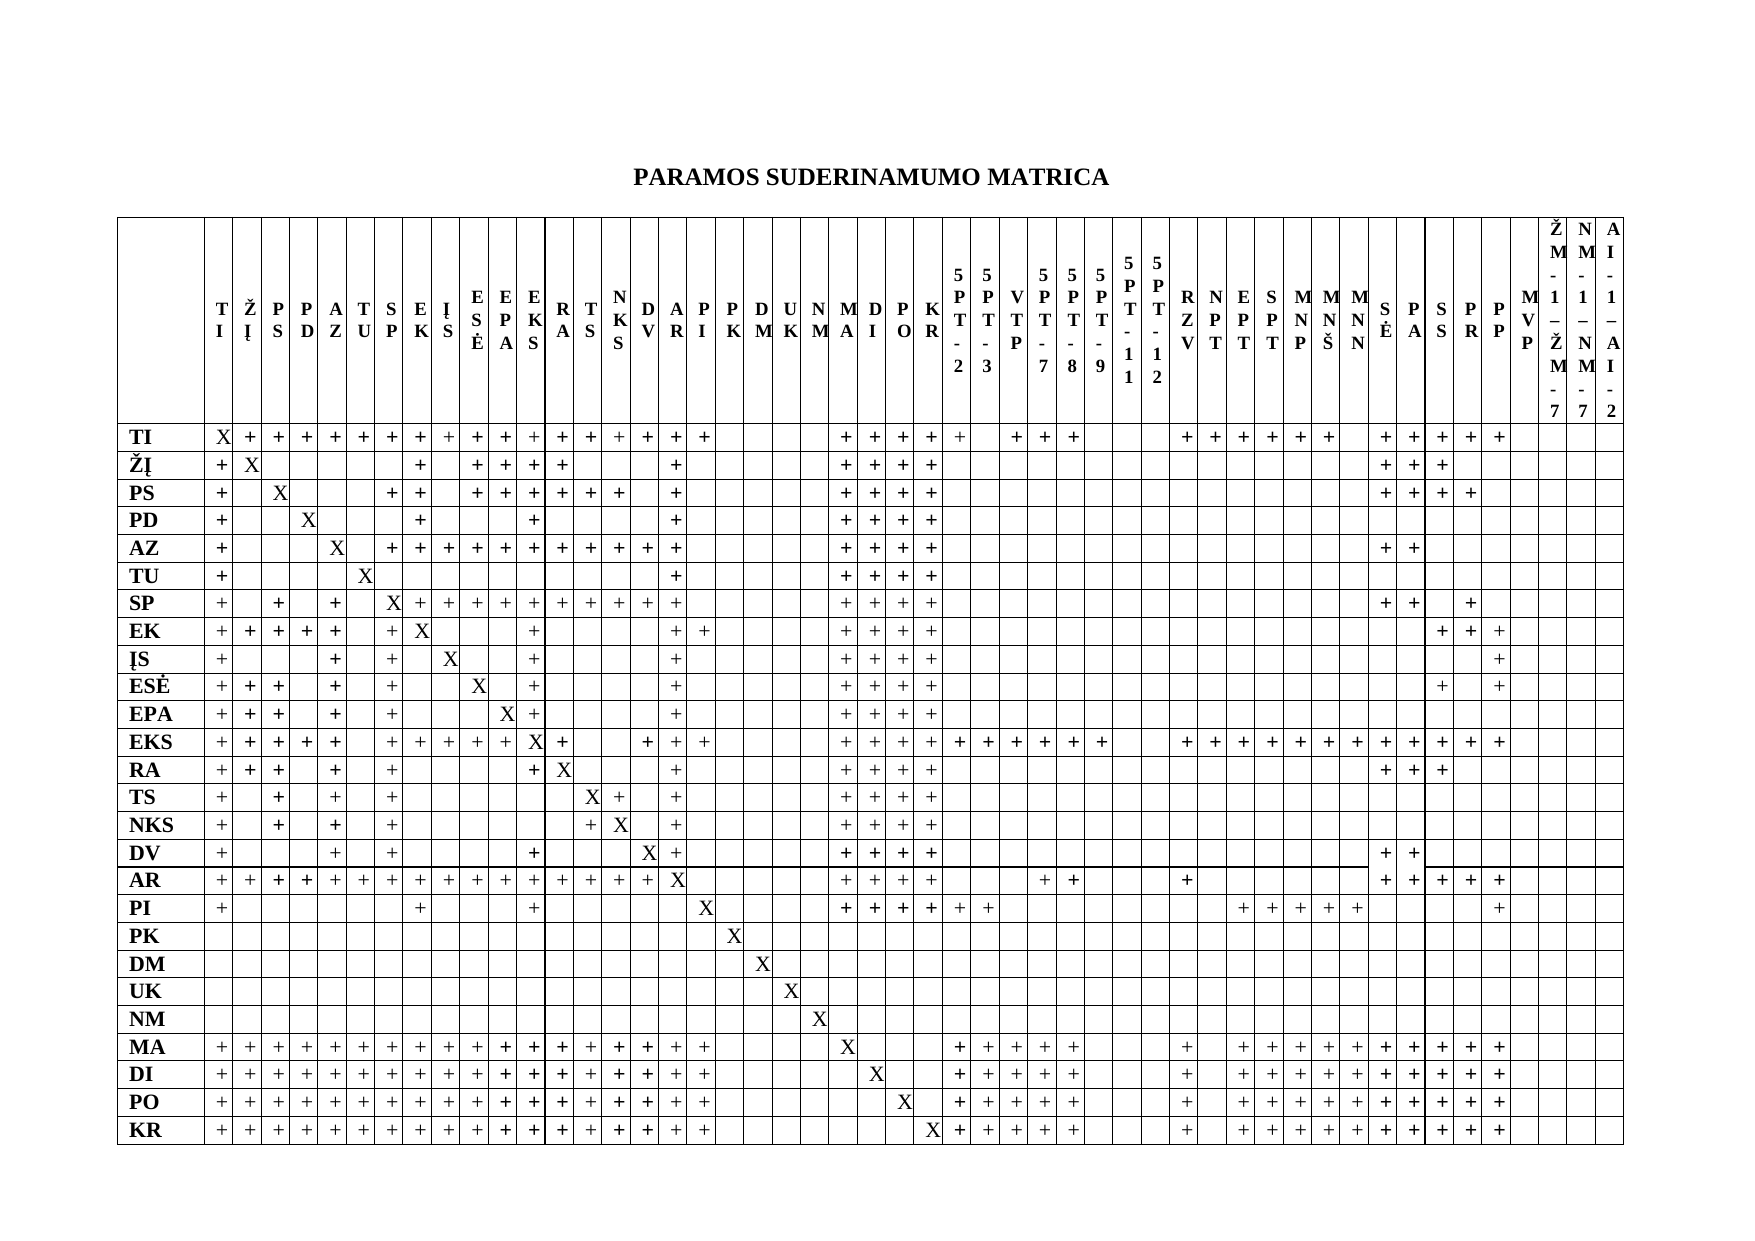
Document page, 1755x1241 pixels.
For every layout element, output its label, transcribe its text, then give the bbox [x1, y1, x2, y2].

table_cell [546, 507, 573, 534]
table_cell [1198, 923, 1226, 949]
table_cell [943, 757, 970, 783]
table_cell + [375, 757, 402, 783]
table_cell + [943, 729, 970, 756]
table_cell + [659, 452, 686, 478]
table_cell [1482, 812, 1510, 839]
table_cell + [318, 868, 346, 894]
table_cell [1085, 590, 1112, 617]
table_cell + [375, 1117, 402, 1143]
table_header AZ [318, 218, 346, 423]
table_cell [1227, 563, 1254, 589]
table_cell + [1482, 1034, 1510, 1060]
table_cell [1057, 784, 1084, 811]
table_cell [262, 840, 289, 866]
table_cell + [1170, 424, 1197, 451]
table_cell + [1482, 1061, 1510, 1088]
table_cell [971, 452, 999, 478]
table_cell [1482, 757, 1510, 783]
table_cell [517, 784, 544, 811]
table_header EPT [1227, 218, 1254, 423]
table_cell [1426, 563, 1453, 589]
table_cell [1170, 452, 1197, 478]
table_cell + [403, 1117, 431, 1143]
table_cell [233, 646, 261, 672]
table_cell + [943, 424, 970, 451]
table_cell [801, 812, 828, 839]
table_cell + [1057, 1089, 1084, 1116]
table_cell + [262, 1034, 289, 1060]
table_cell + [1085, 729, 1112, 756]
table_cell [1085, 480, 1112, 506]
table_cell + [659, 618, 686, 645]
table_cell [1198, 618, 1226, 645]
table_cell + [1397, 757, 1424, 783]
table_cell [744, 812, 772, 839]
table_cell [1113, 674, 1141, 700]
table_cell + [290, 1117, 317, 1143]
table_cell [1454, 452, 1481, 478]
table_cell [1000, 535, 1027, 562]
table_cell + [205, 1089, 232, 1116]
table_cell + [262, 729, 289, 756]
table_cell [914, 1006, 942, 1033]
table_cell [829, 951, 857, 977]
table_cell [716, 757, 743, 783]
table_cell [1511, 535, 1538, 562]
table_cell + [1312, 1089, 1339, 1116]
table_cell [829, 923, 857, 949]
table_cell X [233, 452, 261, 478]
table_cell + [602, 1061, 630, 1088]
table_cell [716, 701, 743, 728]
table_cell [1312, 507, 1339, 534]
table_cell + [886, 840, 913, 866]
table_cell [1397, 618, 1424, 645]
table_cell [1000, 701, 1027, 728]
table_cell [1000, 757, 1027, 783]
table_cell + [432, 590, 459, 617]
table_cell [801, 452, 828, 478]
table_cell [233, 480, 261, 506]
table_cell [1312, 757, 1339, 783]
table_cell + [1000, 424, 1027, 451]
table_header EKS [517, 218, 544, 423]
table_cell [489, 923, 516, 949]
table_cell + [829, 646, 857, 672]
table_cell + [574, 812, 601, 839]
table_cell + [858, 812, 885, 839]
table_cell + [1397, 1089, 1424, 1116]
table_cell [1028, 563, 1056, 589]
table_cell [1000, 812, 1027, 839]
table_cell [1312, 784, 1339, 811]
table_cell + [233, 729, 261, 756]
table_cell [1596, 535, 1623, 562]
table_cell [631, 895, 658, 922]
table_cell ĮS [118, 646, 204, 672]
table_cell + [602, 868, 630, 894]
table_header ŽM-1–ŽM-7 [1539, 218, 1566, 423]
table_cell + [1227, 1061, 1254, 1088]
table_cell [233, 978, 261, 1005]
table_cell [1284, 507, 1311, 534]
table_cell [1227, 646, 1254, 672]
table_cell [943, 590, 970, 617]
table_cell [1567, 480, 1595, 506]
table_cell + [1284, 1034, 1311, 1060]
table_cell [318, 507, 346, 534]
table_cell [1426, 1006, 1453, 1033]
table_cell + [318, 1117, 346, 1143]
table_cell + [1397, 1034, 1424, 1060]
table_cell [205, 978, 232, 1005]
table_cell [1340, 784, 1368, 811]
table_cell [432, 452, 459, 478]
table_cell + [943, 1089, 970, 1116]
table_cell [744, 1061, 772, 1088]
table_cell + [460, 1034, 488, 1060]
table_cell [1567, 729, 1595, 756]
table_header 5PT-11 [1113, 218, 1141, 423]
table_cell + [262, 590, 289, 617]
table_cell [1142, 535, 1169, 562]
table_cell X [801, 1006, 828, 1033]
table_cell [773, 590, 800, 617]
table_cell [1312, 590, 1339, 617]
table_cell [290, 701, 317, 728]
table_cell [1284, 951, 1311, 977]
table_cell [1113, 951, 1141, 977]
table_cell [1057, 646, 1084, 672]
table_cell [659, 895, 686, 922]
table_cell + [886, 757, 913, 783]
table_cell [744, 480, 772, 506]
table_cell + [205, 868, 232, 894]
table_cell + [489, 452, 516, 478]
table_cell [1596, 618, 1623, 645]
table_cell [1511, 1034, 1538, 1060]
table_cell + [489, 535, 516, 562]
table_cell [1028, 1006, 1056, 1033]
table_cell [546, 978, 573, 1005]
table_cell [631, 757, 658, 783]
table_header ESĖ [460, 218, 488, 423]
table_cell [1085, 535, 1112, 562]
table_cell + [1255, 895, 1283, 922]
table_cell [546, 784, 573, 811]
table_cell [546, 923, 573, 949]
table_cell [1028, 951, 1056, 977]
table_cell [262, 563, 289, 589]
table_cell + [290, 1061, 317, 1088]
table_cell [801, 480, 828, 506]
table_cell [546, 646, 573, 672]
table_cell + [1170, 1089, 1197, 1116]
table_cell + [1000, 1061, 1027, 1088]
table_cell [1539, 507, 1566, 534]
table_cell [1482, 923, 1510, 949]
table_cell [1567, 590, 1595, 617]
table_cell + [546, 1089, 573, 1116]
table_cell [773, 1034, 800, 1060]
table_cell TS [118, 784, 204, 811]
table_cell [1198, 978, 1226, 1005]
table_cell + [460, 729, 488, 756]
table_cell + [517, 590, 544, 617]
table_cell [1369, 812, 1396, 839]
table_cell [971, 480, 999, 506]
table_cell [971, 951, 999, 977]
table_cell [1567, 507, 1595, 534]
table_cell [1454, 757, 1481, 783]
table_cell [1000, 951, 1027, 977]
table_cell [1284, 784, 1311, 811]
table_cell [233, 507, 261, 534]
table_cell [432, 923, 459, 949]
table_cell [1539, 1117, 1566, 1143]
table_cell [1227, 757, 1254, 783]
table_header ĮS [432, 218, 459, 423]
table_cell [744, 424, 772, 451]
table_header PR [1454, 218, 1481, 423]
table_cell [1539, 729, 1566, 756]
table_cell [1511, 646, 1538, 672]
table_cell [1312, 480, 1339, 506]
table_cell [1397, 563, 1424, 589]
table_cell + [1227, 895, 1254, 922]
table_cell + [347, 1089, 374, 1116]
table_header 5PT-3 [971, 218, 999, 423]
table_cell [631, 507, 658, 534]
table_cell [1028, 784, 1056, 811]
table_cell + [1454, 1034, 1481, 1060]
table_cell [1227, 784, 1254, 811]
table_cell [716, 535, 743, 562]
table_cell [1539, 563, 1566, 589]
table_cell [318, 951, 346, 977]
table_cell + [858, 784, 885, 811]
table_cell [801, 757, 828, 783]
table_cell + [631, 1089, 658, 1116]
table_cell + [403, 868, 431, 894]
table_cell [489, 951, 516, 977]
table_cell + [546, 1061, 573, 1088]
table_cell [574, 757, 601, 783]
table_cell [262, 507, 289, 534]
table_header RA [546, 218, 573, 423]
table_cell + [914, 701, 942, 728]
table_cell [1113, 923, 1141, 949]
table_cell [1284, 674, 1311, 700]
table_cell [1028, 507, 1056, 534]
table_cell [602, 895, 630, 922]
table_cell [1596, 563, 1623, 589]
table_cell + [602, 1117, 630, 1143]
table_cell [1397, 701, 1424, 728]
table_cell + [1482, 868, 1510, 894]
table_cell [375, 1006, 402, 1033]
table_cell + [1340, 1117, 1368, 1143]
table_header PI [687, 218, 715, 423]
table_cell + [517, 701, 544, 728]
table_cell + [375, 812, 402, 839]
table_cell [631, 812, 658, 839]
table_cell [347, 452, 374, 478]
table_cell X [886, 1089, 913, 1116]
table_header MNN [1340, 218, 1368, 423]
table_cell [1284, 868, 1311, 894]
table_header PP [1482, 218, 1510, 423]
table_cell [801, 590, 828, 617]
table_cell [602, 840, 630, 866]
table_cell + [574, 1117, 601, 1143]
table_cell + [205, 674, 232, 700]
table_cell [687, 452, 715, 478]
table_cell [631, 646, 658, 672]
table_cell + [233, 618, 261, 645]
table_cell + [886, 784, 913, 811]
table_cell [460, 951, 488, 977]
table_cell + [205, 646, 232, 672]
table_cell [858, 1117, 885, 1143]
table_cell [602, 507, 630, 534]
table_cell + [318, 1034, 346, 1060]
table_cell [1198, 507, 1226, 534]
table_cell [1085, 674, 1112, 700]
table_cell + [403, 452, 431, 478]
table_cell [943, 923, 970, 949]
table_cell [1142, 452, 1169, 478]
table_header DI [858, 218, 885, 423]
table_cell [460, 1006, 488, 1033]
table_cell [1511, 674, 1538, 700]
table_cell [546, 618, 573, 645]
table_cell [1057, 895, 1084, 922]
table_cell [403, 923, 431, 949]
table_cell [1482, 840, 1510, 866]
table_cell [1227, 923, 1254, 949]
table_cell [1369, 951, 1396, 977]
table_cell [1426, 812, 1453, 839]
table_cell [1596, 452, 1623, 478]
table_cell [1340, 978, 1368, 1005]
table_cell + [574, 1034, 601, 1060]
table_cell [801, 729, 828, 756]
table_cell + [1028, 1034, 1056, 1060]
table_cell [432, 840, 459, 866]
table_cell [1198, 1117, 1226, 1143]
table_header SS [1426, 218, 1453, 423]
table_cell + [318, 674, 346, 700]
table_cell + [971, 1034, 999, 1060]
table_cell [1312, 674, 1339, 700]
table_cell + [858, 674, 885, 700]
table_cell [1596, 1117, 1623, 1143]
table_cell [347, 812, 374, 839]
table_cell [773, 951, 800, 977]
table_cell [1539, 1034, 1566, 1060]
table_cell [801, 840, 828, 866]
table_cell [1227, 840, 1254, 866]
table_cell [1511, 563, 1538, 589]
table_cell + [318, 590, 346, 617]
table_cell [1028, 923, 1056, 949]
table_cell + [1426, 1117, 1453, 1143]
table_cell [716, 840, 743, 866]
table_cell [347, 757, 374, 783]
table_header ŽĮ [233, 218, 261, 423]
table_cell + [829, 507, 857, 534]
table_cell KR [118, 1117, 204, 1143]
table_cell + [1227, 424, 1254, 451]
table_cell [773, 701, 800, 728]
table_cell [1057, 757, 1084, 783]
table_cell [971, 978, 999, 1005]
table_cell [1596, 507, 1623, 534]
table_cell [290, 784, 317, 811]
table_cell [1426, 951, 1453, 977]
table_cell + [886, 480, 913, 506]
table_cell [1340, 1006, 1368, 1033]
table_cell [1312, 840, 1339, 866]
table_cell PO [118, 1089, 204, 1116]
table_cell [1482, 1006, 1510, 1033]
table_cell + [914, 590, 942, 617]
table_cell + [233, 674, 261, 700]
table_cell [716, 729, 743, 756]
table_cell [1397, 978, 1424, 1005]
table_cell + [1369, 1034, 1396, 1060]
table_cell + [1397, 590, 1424, 617]
table_cell [1511, 868, 1538, 894]
table_cell + [460, 1117, 488, 1143]
table_cell X [432, 646, 459, 672]
table_cell [886, 951, 913, 977]
table_cell + [659, 1089, 686, 1116]
table_cell [1198, 646, 1226, 672]
table_cell + [659, 424, 686, 451]
table_cell [1482, 784, 1510, 811]
table_cell [1340, 618, 1368, 645]
table_cell [1057, 1006, 1084, 1033]
table_cell + [1028, 868, 1056, 894]
table_cell [1596, 729, 1623, 756]
table_cell [1085, 1117, 1112, 1143]
table_cell + [1454, 618, 1481, 645]
table_cell + [659, 1034, 686, 1060]
table_cell [1511, 424, 1538, 451]
table_cell [1142, 978, 1169, 1005]
table_cell + [1482, 646, 1510, 672]
table_cell [1340, 923, 1368, 949]
table_cell + [489, 868, 516, 894]
table_cell [290, 757, 317, 783]
table_cell [205, 951, 232, 977]
table_cell [744, 590, 772, 617]
table_cell [1198, 1034, 1226, 1060]
table_cell [1567, 563, 1595, 589]
table_cell [489, 840, 516, 866]
table_cell + [1312, 1034, 1339, 1060]
table_cell [1596, 674, 1623, 700]
table_cell + [829, 480, 857, 506]
table_cell [1596, 978, 1623, 1005]
table_cell [1028, 618, 1056, 645]
table_cell PS [118, 480, 204, 506]
table_cell + [489, 590, 516, 617]
table_cell [1511, 895, 1538, 922]
table_cell + [1170, 729, 1197, 756]
table_header MA [829, 218, 857, 423]
table_cell [886, 923, 913, 949]
table_cell [318, 895, 346, 922]
table_cell [1511, 812, 1538, 839]
table_cell + [1482, 1117, 1510, 1143]
table_cell [347, 507, 374, 534]
table_cell + [318, 424, 346, 451]
table_cell [773, 840, 800, 866]
table_cell [1567, 618, 1595, 645]
table_cell + [1198, 729, 1226, 756]
table_cell + [574, 424, 601, 451]
table_cell [574, 618, 601, 645]
table_cell [829, 978, 857, 1005]
table_cell [1539, 480, 1566, 506]
table_cell + [1426, 618, 1453, 645]
table_cell X [205, 424, 232, 451]
table_cell [432, 784, 459, 811]
table_cell [1142, 729, 1169, 756]
table_cell [1170, 895, 1197, 922]
table_cell + [687, 1117, 715, 1143]
table_cell + [602, 424, 630, 451]
table_cell + [205, 1061, 232, 1088]
table_cell [489, 507, 516, 534]
table_cell [1000, 978, 1027, 1005]
table_cell [1085, 1089, 1112, 1116]
table_cell [1567, 674, 1595, 700]
table_cell [1113, 701, 1141, 728]
table_cell + [1340, 1034, 1368, 1060]
table_cell [1454, 812, 1481, 839]
table_cell [1142, 840, 1169, 866]
table_cell + [375, 729, 402, 756]
table_cell [971, 590, 999, 617]
table_cell [1227, 535, 1254, 562]
table_cell + [517, 1117, 544, 1143]
table_cell + [205, 729, 232, 756]
table_cell [1198, 590, 1226, 617]
table_cell [659, 923, 686, 949]
table_cell [1170, 701, 1197, 728]
table_cell [801, 1061, 828, 1088]
table_cell + [1454, 590, 1481, 617]
table_cell [403, 951, 431, 977]
table_cell [1113, 1006, 1141, 1033]
table_cell + [829, 784, 857, 811]
table_cell [290, 452, 317, 478]
table_cell + [574, 1089, 601, 1116]
table_cell [886, 978, 913, 1005]
table_cell [290, 535, 317, 562]
table_cell + [1170, 1117, 1197, 1143]
table_cell + [971, 1117, 999, 1143]
table_cell [290, 895, 317, 922]
table_cell [687, 480, 715, 506]
table_cell [262, 646, 289, 672]
table_cell [517, 812, 544, 839]
table_header 5PT-7 [1028, 218, 1056, 423]
table_cell [1028, 590, 1056, 617]
table_cell [1085, 618, 1112, 645]
table_cell + [432, 1061, 459, 1088]
table_cell [1340, 535, 1368, 562]
table_cell [1227, 452, 1254, 478]
table_cell + [318, 784, 346, 811]
table_cell + [403, 1061, 431, 1088]
table_cell + [602, 480, 630, 506]
table_cell [1511, 480, 1538, 506]
table_cell + [659, 590, 686, 617]
table_cell [1312, 923, 1339, 949]
table_cell [1170, 784, 1197, 811]
table_cell [460, 646, 488, 672]
table_cell [432, 812, 459, 839]
table_cell + [1369, 452, 1396, 478]
table_cell [773, 757, 800, 783]
table_cell X [262, 480, 289, 506]
table_cell [1057, 978, 1084, 1005]
table_cell + [914, 618, 942, 645]
table_header EPA [489, 218, 516, 423]
table_cell [1113, 590, 1141, 617]
table_cell + [1255, 729, 1283, 756]
table_cell [1567, 951, 1595, 977]
table_cell + [489, 424, 516, 451]
table_cell [574, 840, 601, 866]
table_cell [1567, 840, 1595, 866]
table_cell [716, 1117, 743, 1143]
table_cell NKS [118, 812, 204, 839]
table_cell [347, 674, 374, 700]
table_cell RA [118, 757, 204, 783]
table_cell + [460, 868, 488, 894]
table_cell + [517, 646, 544, 672]
table_cell [1567, 1089, 1595, 1116]
table_cell [262, 452, 289, 478]
table_cell [347, 951, 374, 977]
table_cell [1142, 812, 1169, 839]
table_cell [1000, 507, 1027, 534]
table_cell + [318, 646, 346, 672]
table_cell [460, 701, 488, 728]
table_cell [801, 674, 828, 700]
table_cell X [318, 535, 346, 562]
table_cell + [659, 729, 686, 756]
table_cell [943, 951, 970, 977]
table_cell [1511, 951, 1538, 977]
table_cell [546, 563, 573, 589]
table_cell [744, 507, 772, 534]
table_cell [858, 923, 885, 949]
table_cell + [829, 674, 857, 700]
table_cell [1397, 507, 1424, 534]
table_cell [403, 840, 431, 866]
table_cell [801, 951, 828, 977]
table_cell [971, 840, 999, 866]
table_cell [744, 674, 772, 700]
table_cell [347, 1006, 374, 1033]
table_cell [1284, 480, 1311, 506]
table_cell [1369, 701, 1396, 728]
table_cell + [318, 812, 346, 839]
table_header SPT [1255, 218, 1283, 423]
table_cell [1454, 1006, 1481, 1033]
table_cell [1142, 563, 1169, 589]
table_cell [602, 674, 630, 700]
table_cell [744, 757, 772, 783]
table_cell + [233, 1034, 261, 1060]
table_cell [1284, 701, 1311, 728]
table_cell [1227, 674, 1254, 700]
table_cell [971, 1006, 999, 1033]
table_cell [716, 674, 743, 700]
table_cell [262, 535, 289, 562]
table_cell + [858, 507, 885, 534]
table_header PA [1397, 218, 1424, 423]
table_cell + [205, 1117, 232, 1143]
table_cell + [375, 424, 402, 451]
table_cell [801, 535, 828, 562]
table_cell [716, 784, 743, 811]
table_cell + [1482, 618, 1510, 645]
table_cell [943, 507, 970, 534]
table_cell + [233, 1061, 261, 1088]
table_cell [631, 480, 658, 506]
table_cell [1028, 978, 1056, 1005]
table_cell + [1397, 1117, 1424, 1143]
table_cell [914, 1034, 942, 1060]
table_cell [1511, 1117, 1538, 1143]
table_cell [1596, 590, 1623, 617]
table_cell + [914, 812, 942, 839]
table_cell [1454, 563, 1481, 589]
table_cell + [1426, 757, 1453, 783]
table_cell [1312, 701, 1339, 728]
table_cell [290, 674, 317, 700]
table_cell [1539, 646, 1566, 672]
table_cell [1596, 923, 1623, 949]
table_cell [1113, 1089, 1141, 1116]
table_cell [262, 923, 289, 949]
table_cell + [914, 895, 942, 922]
table_cell [1085, 784, 1112, 811]
table_cell [1000, 868, 1027, 894]
table_cell [1000, 563, 1027, 589]
table_cell TI [118, 424, 204, 451]
table_cell [375, 895, 402, 922]
table_cell + [1426, 1089, 1453, 1116]
table_cell [1113, 784, 1141, 811]
table_cell [347, 618, 374, 645]
table_cell [1113, 895, 1141, 922]
table_cell [716, 618, 743, 645]
table_cell [1085, 701, 1112, 728]
table_cell [943, 978, 970, 1005]
table_cell + [886, 452, 913, 478]
table_cell + [375, 701, 402, 728]
table_cell + [829, 618, 857, 645]
table_cell + [631, 868, 658, 894]
table_cell + [375, 480, 402, 506]
table_header EK [403, 218, 431, 423]
table_cell [1539, 951, 1566, 977]
table_cell [1312, 978, 1339, 1005]
table_cell + [403, 480, 431, 506]
table_cell + [347, 424, 374, 451]
table_cell ŽĮ [118, 452, 204, 478]
table_cell [1085, 895, 1112, 922]
table_cell + [517, 1089, 544, 1116]
table_cell + [517, 1061, 544, 1088]
table_cell [687, 868, 715, 894]
table_cell [1255, 923, 1283, 949]
table_cell + [574, 535, 601, 562]
table_cell + [602, 1089, 630, 1116]
table_cell [1142, 646, 1169, 672]
table_cell + [886, 424, 913, 451]
table_cell [1085, 563, 1112, 589]
table_cell [1340, 563, 1368, 589]
table_cell [773, 480, 800, 506]
table_cell + [858, 563, 885, 589]
table_cell + [1369, 1061, 1396, 1088]
table_cell + [1340, 1061, 1368, 1088]
table_cell + [1426, 729, 1453, 756]
table_cell + [1255, 424, 1283, 451]
table_cell [687, 563, 715, 589]
table_cell X [716, 923, 743, 949]
table_header SĖ [1369, 218, 1396, 423]
table_cell [489, 1006, 516, 1033]
table_cell [574, 563, 601, 589]
table_cell + [914, 729, 942, 756]
table_cell [631, 784, 658, 811]
table_cell [460, 978, 488, 1005]
table_cell [318, 480, 346, 506]
table_cell [1028, 535, 1056, 562]
table_cell [403, 757, 431, 783]
table_cell [1170, 507, 1197, 534]
table_cell + [403, 895, 431, 922]
table_cell + [318, 618, 346, 645]
table_cell [971, 784, 999, 811]
table_cell [1113, 1061, 1141, 1088]
table_cell [347, 535, 374, 562]
table_cell + [858, 535, 885, 562]
table_cell [1596, 1089, 1623, 1116]
table_cell [1142, 424, 1169, 451]
table_cell + [914, 784, 942, 811]
table_cell [1567, 1061, 1595, 1088]
table_cell [1596, 868, 1623, 894]
table_cell [1284, 978, 1311, 1005]
table_cell + [1397, 480, 1424, 506]
table_cell [687, 812, 715, 839]
table_cell + [1369, 729, 1396, 756]
table_cell [1142, 507, 1169, 534]
table_cell + [205, 840, 232, 866]
table_cell PK [118, 923, 204, 949]
table_cell [801, 701, 828, 728]
table_cell [290, 978, 317, 1005]
table_cell [914, 1089, 942, 1116]
table_cell [1312, 868, 1339, 894]
table_cell [1284, 535, 1311, 562]
table_cell [205, 1006, 232, 1033]
table_cell + [602, 1034, 630, 1060]
table_cell [687, 674, 715, 700]
table_cell [1085, 868, 1112, 894]
table_cell + [886, 895, 913, 922]
table_cell + [517, 618, 544, 645]
table_cell [1142, 895, 1169, 922]
table_cell [744, 729, 772, 756]
table_cell [1255, 618, 1283, 645]
table_cell [1227, 951, 1254, 977]
table_cell [716, 812, 743, 839]
table_cell [1567, 535, 1595, 562]
table_cell + [546, 1034, 573, 1060]
table_cell + [1369, 1089, 1396, 1116]
table_cell + [886, 868, 913, 894]
table_cell [1000, 452, 1027, 478]
table_cell [1000, 618, 1027, 645]
table_cell [1397, 895, 1424, 922]
table_cell + [886, 812, 913, 839]
table_cell [1000, 646, 1027, 672]
table_cell [631, 951, 658, 977]
table_cell [829, 1006, 857, 1033]
table_cell [1227, 812, 1254, 839]
table_cell + [432, 424, 459, 451]
table_cell [347, 978, 374, 1005]
table_header PD [290, 218, 317, 423]
table_cell [546, 701, 573, 728]
table_cell X [773, 978, 800, 1005]
table_cell [1284, 590, 1311, 617]
table_cell [432, 674, 459, 700]
table_cell + [375, 674, 402, 700]
table_cell [1198, 480, 1226, 506]
table_cell [744, 1034, 772, 1060]
table_cell [375, 563, 402, 589]
table_cell [1511, 757, 1538, 783]
table_cell [687, 590, 715, 617]
table_cell [1198, 563, 1226, 589]
table_cell + [1000, 1089, 1027, 1116]
table_cell [631, 978, 658, 1005]
table_cell [801, 895, 828, 922]
table_cell + [886, 674, 913, 700]
table_cell + [1426, 674, 1453, 700]
table_cell EKS [118, 729, 204, 756]
table_cell [403, 674, 431, 700]
table_cell PD [118, 507, 204, 534]
table_cell TU [118, 563, 204, 589]
table_cell X [659, 868, 686, 894]
table_cell [460, 840, 488, 866]
table_cell SP [118, 590, 204, 617]
table_cell + [1170, 868, 1197, 894]
table_cell [744, 923, 772, 949]
table_cell [489, 618, 516, 645]
table_cell + [460, 452, 488, 478]
table_cell + [517, 674, 544, 700]
table_cell [1198, 1006, 1226, 1033]
table_cell [1539, 868, 1566, 894]
table_cell X [602, 812, 630, 839]
table_cell [1085, 646, 1112, 672]
table_cell + [943, 1117, 970, 1143]
table_cell [546, 951, 573, 977]
table_cell [914, 1061, 942, 1088]
table_cell [1426, 895, 1453, 922]
table_cell + [290, 1034, 317, 1060]
table_cell + [375, 784, 402, 811]
table_cell [1113, 978, 1141, 1005]
table_cell [375, 452, 402, 478]
table_header 5PT-8 [1057, 218, 1084, 423]
table_cell + [517, 840, 544, 866]
table_cell [574, 729, 601, 756]
table_cell [1454, 701, 1481, 728]
table_cell [290, 1006, 317, 1033]
table_cell [233, 563, 261, 589]
table_cell [1369, 784, 1396, 811]
table_cell + [1454, 480, 1481, 506]
table_cell [546, 812, 573, 839]
table_cell [1340, 424, 1368, 451]
table_cell + [659, 757, 686, 783]
table_header RZV [1170, 218, 1197, 423]
table_cell [971, 757, 999, 783]
table_cell [773, 618, 800, 645]
table_cell [1340, 452, 1368, 478]
table_cell [1340, 840, 1368, 866]
table_cell + [631, 1117, 658, 1143]
table_cell [773, 868, 800, 894]
table_cell [233, 840, 261, 866]
table_cell [1113, 1034, 1141, 1060]
table_cell [1170, 590, 1197, 617]
table_cell [1539, 590, 1566, 617]
table_cell AZ [118, 535, 204, 562]
table_cell + [914, 757, 942, 783]
table_cell [262, 951, 289, 977]
table_cell + [290, 868, 317, 894]
table_cell [1000, 1006, 1027, 1033]
table_cell [1113, 729, 1141, 756]
table_cell [773, 729, 800, 756]
table_cell [1539, 618, 1566, 645]
table_cell [460, 507, 488, 534]
table_cell + [687, 618, 715, 645]
table_cell [375, 951, 402, 977]
table_cell + [971, 1061, 999, 1088]
table_cell + [1057, 1034, 1084, 1060]
table_cell + [403, 590, 431, 617]
table_cell + [460, 590, 488, 617]
table_cell [1511, 923, 1538, 949]
table_cell [602, 618, 630, 645]
table_cell + [460, 535, 488, 562]
table_cell [1454, 784, 1481, 811]
table_cell + [858, 646, 885, 672]
table_cell [1596, 1006, 1623, 1033]
table_cell [1369, 923, 1396, 949]
table_cell [1085, 1034, 1112, 1060]
table_cell [290, 951, 317, 977]
table_cell [744, 784, 772, 811]
table_cell [1057, 812, 1084, 839]
table_cell [1057, 590, 1084, 617]
table_cell [914, 978, 942, 1005]
table_cell + [1312, 1061, 1339, 1088]
table_cell + [262, 674, 289, 700]
table_cell [943, 1006, 970, 1033]
table_cell [773, 452, 800, 478]
table_cell [1539, 923, 1566, 949]
table_cell + [1284, 1117, 1311, 1143]
table_cell + [262, 424, 289, 451]
table_cell [432, 701, 459, 728]
table_cell [801, 1034, 828, 1060]
table_cell [1482, 590, 1510, 617]
table_cell [1142, 868, 1169, 894]
table_cell [1198, 1061, 1226, 1088]
table_cell [659, 951, 686, 977]
table_cell [631, 923, 658, 949]
table_cell [687, 978, 715, 1005]
table_cell [1511, 590, 1538, 617]
table_cell + [687, 1061, 715, 1088]
table_cell + [829, 424, 857, 451]
table_cell + [546, 452, 573, 478]
table_cell [773, 674, 800, 700]
table_cell [1142, 590, 1169, 617]
table_cell [460, 812, 488, 839]
table_cell [318, 1006, 346, 1033]
table_header PO [886, 218, 913, 423]
table_cell + [687, 1034, 715, 1060]
table_cell [1312, 618, 1339, 645]
table_cell [1198, 868, 1226, 894]
table_cell + [205, 701, 232, 728]
table_cell + [943, 895, 970, 922]
table_cell + [290, 1089, 317, 1116]
table_cell + [517, 535, 544, 562]
table_cell + [375, 646, 402, 672]
table_cell + [659, 701, 686, 728]
table_cell + [1170, 1061, 1197, 1088]
table_cell [1567, 784, 1595, 811]
table_cell [432, 480, 459, 506]
table_cell + [829, 701, 857, 728]
table_cell + [858, 729, 885, 756]
table_cell + [1340, 1089, 1368, 1116]
table_cell [1255, 674, 1283, 700]
table_cell + [687, 729, 715, 756]
table_cell [602, 757, 630, 783]
table_cell [1369, 674, 1396, 700]
table_cell + [262, 784, 289, 811]
table_cell [943, 812, 970, 839]
table_cell + [829, 590, 857, 617]
table_cell [1340, 507, 1368, 534]
table_cell [318, 923, 346, 949]
table_cell [1255, 812, 1283, 839]
table_cell + [1255, 1089, 1283, 1116]
table_cell [1028, 646, 1056, 672]
table_cell [1511, 452, 1538, 478]
table_cell [971, 923, 999, 949]
table_header PK [716, 218, 743, 423]
table_cell + [858, 868, 885, 894]
table_cell + [233, 424, 261, 451]
table_cell + [886, 590, 913, 617]
table_cell [290, 563, 317, 589]
table_cell [1567, 1006, 1595, 1033]
table_cell [1426, 535, 1453, 562]
table_cell [659, 978, 686, 1005]
table_cell [1057, 701, 1084, 728]
table_cell [1397, 674, 1424, 700]
table_cell [773, 563, 800, 589]
table_cell [716, 1034, 743, 1060]
table_cell + [546, 729, 573, 756]
table_cell DV [118, 840, 204, 866]
table_cell [1198, 895, 1226, 922]
table_cell [1113, 646, 1141, 672]
table_header TI [205, 218, 232, 423]
table_cell + [1426, 424, 1453, 451]
table_cell + [971, 729, 999, 756]
table_header NPT [1198, 218, 1226, 423]
table_cell [432, 757, 459, 783]
table_cell [1170, 951, 1197, 977]
table_cell + [1000, 1034, 1027, 1060]
table_cell + [1482, 674, 1510, 700]
table_cell [971, 563, 999, 589]
table_cell [1511, 729, 1538, 756]
table_cell [1482, 701, 1510, 728]
table_cell X [829, 1034, 857, 1060]
table_cell + [886, 729, 913, 756]
table_cell [1142, 701, 1169, 728]
table_cell [1000, 674, 1027, 700]
table_cell + [1227, 1034, 1254, 1060]
table_cell [1312, 563, 1339, 589]
table_cell [744, 535, 772, 562]
table_cell [1482, 535, 1510, 562]
table_cell [886, 1061, 913, 1088]
table_cell + [659, 563, 686, 589]
table_cell [1255, 590, 1283, 617]
table_cell [1596, 812, 1623, 839]
table_cell [432, 1006, 459, 1033]
table_cell [1596, 424, 1623, 451]
table_cell [574, 895, 601, 922]
table_cell + [886, 507, 913, 534]
table_cell [1312, 452, 1339, 478]
table_cell [1511, 507, 1538, 534]
table_cell [943, 535, 970, 562]
table_cell [489, 563, 516, 589]
table_cell [403, 701, 431, 728]
table_cell + [546, 590, 573, 617]
table_cell + [1284, 1061, 1311, 1088]
table_cell ESĖ [118, 674, 204, 700]
table_cell [773, 923, 800, 949]
table_cell [1284, 618, 1311, 645]
table_cell [1312, 1006, 1339, 1033]
table_cell [1312, 646, 1339, 672]
table_cell [1198, 701, 1226, 728]
table_cell + [1454, 729, 1481, 756]
table_cell [1113, 618, 1141, 645]
table_cell + [460, 480, 488, 506]
table_cell [1170, 923, 1197, 949]
table_cell [1142, 951, 1169, 977]
table_cell [1255, 978, 1283, 1005]
table_cell + [546, 535, 573, 562]
table_cell [943, 480, 970, 506]
table_cell + [1028, 424, 1056, 451]
table_cell [318, 563, 346, 589]
table_cell [773, 1061, 800, 1088]
table_cell [1028, 812, 1056, 839]
table_header AR [659, 218, 686, 423]
table_cell [347, 646, 374, 672]
table_cell [1567, 1034, 1595, 1060]
table_cell + [858, 424, 885, 451]
table_cell [517, 951, 544, 977]
table_cell [744, 895, 772, 922]
table_cell [602, 452, 630, 478]
table_cell [1113, 757, 1141, 783]
table_cell + [517, 424, 544, 451]
table_cell [1057, 951, 1084, 977]
table_cell [1085, 812, 1112, 839]
table_cell [1198, 1089, 1226, 1116]
table_cell [858, 978, 885, 1005]
table_cell [1170, 757, 1197, 783]
table_header KR [914, 218, 942, 423]
table_cell [1198, 452, 1226, 478]
table_cell + [375, 1034, 402, 1060]
table_cell [546, 840, 573, 866]
table_cell [744, 1117, 772, 1143]
table_header [118, 218, 204, 423]
table_cell [1596, 1034, 1623, 1060]
table_cell X [403, 618, 431, 645]
table_cell [1340, 701, 1368, 728]
table_cell + [574, 480, 601, 506]
table_cell + [829, 812, 857, 839]
table_cell + [262, 1061, 289, 1088]
table_cell [262, 978, 289, 1005]
table_cell + [489, 1117, 516, 1143]
table_cell [1539, 895, 1566, 922]
table_header MNŠ [1312, 218, 1339, 423]
table_cell [1227, 507, 1254, 534]
table_cell [1085, 757, 1112, 783]
table_cell [1397, 646, 1424, 672]
table_cell [602, 729, 630, 756]
table_cell + [659, 1117, 686, 1143]
table_cell [1454, 840, 1481, 866]
table_cell [1000, 895, 1027, 922]
table_cell + [1312, 729, 1339, 756]
table_cell [1284, 646, 1311, 672]
table_cell + [829, 452, 857, 478]
table_cell + [1397, 424, 1424, 451]
table_cell + [546, 868, 573, 894]
table_cell + [943, 1034, 970, 1060]
table_cell + [1369, 1117, 1396, 1143]
table_cell + [347, 1034, 374, 1060]
table_cell [1255, 646, 1283, 672]
table_cell [1170, 618, 1197, 645]
table_cell [943, 563, 970, 589]
table_cell + [1482, 424, 1510, 451]
table_cell [460, 757, 488, 783]
table_cell [631, 452, 658, 478]
table_cell + [375, 868, 402, 894]
table_cell NM [118, 1006, 204, 1033]
table_cell [1340, 868, 1368, 894]
table_cell [943, 452, 970, 478]
table_cell [1113, 1117, 1141, 1143]
table_cell [744, 840, 772, 866]
table_cell [1511, 618, 1538, 645]
table_cell [1369, 563, 1396, 589]
table_cell [1198, 784, 1226, 811]
table_cell + [1454, 868, 1481, 894]
table_cell [943, 840, 970, 866]
table_cell + [262, 618, 289, 645]
table_cell [1454, 978, 1481, 1005]
table_cell + [205, 812, 232, 839]
table_cell [347, 923, 374, 949]
table_cell + [1312, 1117, 1339, 1143]
table_cell + [205, 480, 232, 506]
table_cell [773, 784, 800, 811]
table_cell [1085, 1061, 1112, 1088]
table_cell [517, 563, 544, 589]
table_cell + [1170, 1034, 1197, 1060]
table_cell [773, 812, 800, 839]
table_cell [1198, 535, 1226, 562]
table_cell [716, 1006, 743, 1033]
table_cell + [829, 563, 857, 589]
table_cell [716, 424, 743, 451]
table_cell + [517, 895, 544, 922]
table_cell [1596, 480, 1623, 506]
table_cell [1567, 812, 1595, 839]
table_cell [1397, 923, 1424, 949]
table_cell [631, 1006, 658, 1033]
table_cell [602, 646, 630, 672]
table_header NKS [602, 218, 630, 423]
table_cell [602, 563, 630, 589]
table_cell + [205, 895, 232, 922]
table_cell [1227, 701, 1254, 728]
table_cell + [1369, 424, 1396, 451]
table_cell + [205, 507, 232, 534]
table_cell + [1284, 424, 1311, 451]
table_cell + [375, 618, 402, 645]
table_cell X [489, 701, 516, 728]
table_cell [1028, 674, 1056, 700]
table_cell MA [118, 1034, 204, 1060]
table_cell [943, 674, 970, 700]
table_cell + [1397, 866, 1424, 894]
table_cell + [914, 452, 942, 478]
table_cell [1000, 923, 1027, 949]
table_cell + [432, 868, 459, 894]
table_cell [801, 646, 828, 672]
table_cell [1482, 507, 1510, 534]
table_cell [1142, 1089, 1169, 1116]
table_cell [1426, 784, 1453, 811]
table_cell + [1198, 424, 1226, 451]
table_cell [574, 923, 601, 949]
table_header 5PT-12 [1142, 218, 1169, 423]
table_cell + [347, 1117, 374, 1143]
table_cell + [1369, 535, 1396, 562]
table_cell [1284, 452, 1311, 478]
table_cell [744, 646, 772, 672]
table_cell [1482, 452, 1510, 478]
table_cell [403, 563, 431, 589]
table_cell + [432, 1034, 459, 1060]
table_cell [773, 1089, 800, 1116]
table_header NM [801, 218, 828, 423]
table_cell + [858, 757, 885, 783]
table_cell [716, 868, 743, 894]
table_cell + [318, 840, 346, 866]
table_cell [1454, 507, 1481, 534]
table_cell [773, 1006, 800, 1033]
table_cell [1539, 674, 1566, 700]
table_cell [1454, 923, 1481, 949]
table_cell EPA [118, 701, 204, 728]
table_cell + [574, 868, 601, 894]
table_cell [347, 840, 374, 866]
table_cell + [262, 812, 289, 839]
table_cell + [829, 729, 857, 756]
table_cell [744, 868, 772, 894]
table_header VTP [1000, 218, 1027, 423]
table_cell [716, 590, 743, 617]
table_cell + [659, 480, 686, 506]
table_cell [602, 1006, 630, 1033]
table_cell [1198, 674, 1226, 700]
table_cell + [460, 1061, 488, 1088]
table_cell [262, 895, 289, 922]
table_cell + [403, 1034, 431, 1060]
table_cell + [403, 424, 431, 451]
table_cell + [489, 480, 516, 506]
table_cell [971, 535, 999, 562]
table_cell [1255, 701, 1283, 728]
table_cell + [517, 452, 544, 478]
table_cell [347, 590, 374, 617]
table_cell [687, 1006, 715, 1033]
table_cell [1142, 784, 1169, 811]
table_cell [1426, 590, 1453, 617]
table_cell [1170, 646, 1197, 672]
table_cell + [318, 1089, 346, 1116]
table_cell [1284, 812, 1311, 839]
table_cell [1511, 840, 1538, 866]
table_cell + [914, 868, 942, 894]
table_cell [1340, 480, 1368, 506]
table_cell + [829, 895, 857, 922]
table_cell [1113, 840, 1141, 866]
table_cell + [347, 1061, 374, 1088]
table_cell + [1028, 1117, 1056, 1143]
table_cell [233, 535, 261, 562]
table_cell [1454, 674, 1481, 700]
table_cell [716, 1089, 743, 1116]
table_cell [1454, 646, 1481, 672]
table_header 5PT-9 [1085, 218, 1112, 423]
table_cell + [858, 480, 885, 506]
table_cell [1426, 840, 1453, 866]
table_cell [1028, 452, 1056, 478]
table_cell + [290, 424, 317, 451]
table_cell [1340, 590, 1368, 617]
table_cell [1057, 452, 1084, 478]
table_cell + [517, 507, 544, 534]
table_cell [716, 507, 743, 534]
table_cell [1113, 868, 1141, 894]
table_cell [1170, 480, 1197, 506]
table_cell + [631, 1034, 658, 1060]
table_cell [1227, 618, 1254, 645]
table_cell + [1426, 1034, 1453, 1060]
table_cell + [205, 1034, 232, 1060]
table_cell [1198, 951, 1226, 977]
table_cell [1539, 1061, 1566, 1088]
table_cell + [1454, 1089, 1481, 1116]
table_cell [1454, 895, 1481, 922]
table_header PS [262, 218, 289, 423]
table_cell + [659, 812, 686, 839]
table_cell + [262, 1117, 289, 1143]
table_cell [1340, 646, 1368, 672]
table_cell UK [118, 978, 204, 1005]
table_cell [1057, 535, 1084, 562]
table_cell [801, 1089, 828, 1116]
table_cell [1057, 618, 1084, 645]
table_cell [1539, 535, 1566, 562]
table_cell [375, 978, 402, 1005]
table_cell + [1369, 866, 1396, 894]
table_cell [858, 1006, 885, 1033]
table_header DV [631, 218, 658, 423]
table_cell [971, 674, 999, 700]
table_cell + [489, 1034, 516, 1060]
table_cell [403, 784, 431, 811]
table_cell [1227, 590, 1254, 617]
table_header MVP [1511, 218, 1538, 423]
table_cell [801, 618, 828, 645]
table_cell [716, 452, 743, 478]
table_cell [971, 646, 999, 672]
table_cell + [205, 757, 232, 783]
table_cell [1255, 563, 1283, 589]
table_cell [1340, 812, 1368, 839]
table_cell [1113, 535, 1141, 562]
table_cell + [943, 1061, 970, 1088]
table_cell + [1369, 840, 1396, 866]
table_cell [1567, 646, 1595, 672]
table_cell [1170, 840, 1197, 866]
table_cell + [886, 646, 913, 672]
table_cell [971, 812, 999, 839]
table_cell [460, 923, 488, 949]
table_cell + [403, 507, 431, 534]
table_cell [347, 784, 374, 811]
table_cell [233, 784, 261, 811]
table_cell + [403, 729, 431, 756]
table_cell [432, 951, 459, 977]
table_cell [1482, 563, 1510, 589]
table_cell [1397, 951, 1424, 977]
table_cell + [489, 1061, 516, 1088]
table_cell + [1057, 424, 1084, 451]
table_cell + [631, 1061, 658, 1088]
table_cell X [290, 507, 317, 534]
table_cell + [829, 868, 857, 894]
table_cell [687, 535, 715, 562]
table_cell [1539, 840, 1566, 866]
table_cell [687, 840, 715, 866]
table_cell + [1482, 1089, 1510, 1116]
table_cell [716, 978, 743, 1005]
table_cell [943, 618, 970, 645]
table_cell [1142, 1117, 1169, 1143]
table_cell [1397, 784, 1424, 811]
table_cell + [914, 507, 942, 534]
table_cell [1454, 535, 1481, 562]
table_cell [914, 951, 942, 977]
table_cell [290, 923, 317, 949]
table_cell + [1057, 1117, 1084, 1143]
table_cell [460, 784, 488, 811]
table_cell [233, 590, 261, 617]
table_cell [1511, 784, 1538, 811]
table_cell [290, 812, 317, 839]
table_cell + [546, 424, 573, 451]
table_cell [1255, 840, 1283, 866]
table_cell [1227, 480, 1254, 506]
table_cell [1539, 1089, 1566, 1116]
table_cell [574, 646, 601, 672]
table_cell [773, 424, 800, 451]
table_cell [971, 507, 999, 534]
table_cell + [1454, 1117, 1481, 1143]
table_cell + [403, 1089, 431, 1116]
table_cell [1028, 840, 1056, 866]
table_cell [744, 1089, 772, 1116]
table_cell [1567, 978, 1595, 1005]
table_cell [1369, 646, 1396, 672]
table_cell + [1426, 868, 1453, 894]
table_cell X [517, 729, 544, 756]
table_cell [1000, 784, 1027, 811]
table_cell [1170, 674, 1197, 700]
table_cell + [829, 757, 857, 783]
table_cell X [347, 563, 374, 589]
table_cell + [659, 646, 686, 672]
table_cell [1482, 480, 1510, 506]
table_cell + [233, 757, 261, 783]
table_cell [290, 840, 317, 866]
table_cell + [1312, 895, 1339, 922]
table_cell [687, 646, 715, 672]
table_cell [432, 507, 459, 534]
table_cell [971, 618, 999, 645]
table_cell [1000, 840, 1027, 866]
table_cell [1511, 701, 1538, 728]
table_cell [233, 923, 261, 949]
table_cell [517, 1006, 544, 1033]
table_cell [1028, 480, 1056, 506]
table_cell + [659, 784, 686, 811]
table_cell + [858, 452, 885, 478]
table_cell [801, 978, 828, 1005]
table_cell [1028, 895, 1056, 922]
table_cell [943, 646, 970, 672]
table_cell X [687, 895, 715, 922]
table_cell [1482, 951, 1510, 977]
table_cell [1284, 923, 1311, 949]
table_cell [460, 895, 488, 922]
table_cell + [1284, 895, 1311, 922]
table_cell [773, 895, 800, 922]
table_cell [829, 1117, 857, 1143]
table_cell + [1227, 1117, 1254, 1143]
table_cell [773, 535, 800, 562]
table_cell [1397, 1006, 1424, 1033]
table_cell [716, 480, 743, 506]
table_cell [716, 563, 743, 589]
table_cell [1567, 923, 1595, 949]
table_cell [1369, 978, 1396, 1005]
table_cell [602, 951, 630, 977]
table_cell [1596, 895, 1623, 922]
table_cell [1539, 978, 1566, 1005]
table_cell + [432, 1089, 459, 1116]
table_cell [1113, 563, 1141, 589]
table_cell + [659, 1061, 686, 1088]
table_cell [1113, 424, 1141, 451]
table_cell [801, 507, 828, 534]
table_cell + [1028, 1089, 1056, 1116]
table_cell + [205, 784, 232, 811]
table_cell + [914, 646, 942, 672]
table_cell + [1057, 729, 1084, 756]
table_cell + [517, 757, 544, 783]
table_cell [602, 923, 630, 949]
table_header AI-1–AI-2 [1596, 218, 1623, 423]
table_cell + [574, 590, 601, 617]
table_cell + [971, 1089, 999, 1116]
table_cell + [233, 701, 261, 728]
table_cell + [914, 840, 942, 866]
table_cell + [687, 1089, 715, 1116]
table_cell + [1227, 729, 1254, 756]
table_cell AR [118, 868, 204, 894]
table_cell + [659, 535, 686, 562]
table_cell [489, 646, 516, 672]
table_cell [1142, 674, 1169, 700]
table_cell + [262, 701, 289, 728]
table_cell [1255, 868, 1283, 894]
table_cell [1312, 812, 1339, 839]
table_header TS [574, 218, 601, 423]
table_cell + [886, 535, 913, 562]
table_cell [1255, 784, 1283, 811]
table_cell [1511, 1089, 1538, 1116]
table_cell + [432, 1117, 459, 1143]
table_cell [801, 424, 828, 451]
table_cell [1369, 1006, 1396, 1033]
table_header NM-1–NM-7 [1567, 218, 1595, 423]
table_cell [1057, 674, 1084, 700]
table_cell + [205, 535, 232, 562]
table_cell + [489, 1089, 516, 1116]
table_cell [489, 784, 516, 811]
table_cell [1142, 923, 1169, 949]
table_cell [347, 729, 374, 756]
table_cell [631, 701, 658, 728]
table_cell + [1255, 1061, 1283, 1088]
table_cell [1255, 480, 1283, 506]
table_cell [801, 563, 828, 589]
table_header DM [744, 218, 772, 423]
table_cell [1255, 1006, 1283, 1033]
table_header MNP [1284, 218, 1311, 423]
table_cell [971, 868, 999, 894]
table_cell EK [118, 618, 204, 645]
table_cell + [858, 701, 885, 728]
table_cell [1198, 812, 1226, 839]
table_cell X [574, 784, 601, 811]
table_cell [801, 923, 828, 949]
table_cell + [375, 840, 402, 866]
text PARAMOS SUDERINAMUMO MATRICA [118, 162, 1624, 190]
table_cell [631, 618, 658, 645]
table_cell [1567, 701, 1595, 728]
table_cell + [290, 729, 317, 756]
table_cell [1284, 1006, 1311, 1033]
table_cell + [205, 618, 232, 645]
table_cell [546, 895, 573, 922]
table_cell [460, 563, 488, 589]
table_cell [858, 951, 885, 977]
table_cell [546, 674, 573, 700]
table_cell + [233, 1089, 261, 1116]
table_cell [1170, 978, 1197, 1005]
table_cell [1567, 1117, 1595, 1143]
table_cell X [546, 757, 573, 783]
table_cell [1000, 590, 1027, 617]
table_cell + [829, 840, 857, 866]
table_cell [262, 1006, 289, 1033]
table_cell [943, 868, 970, 894]
table_cell [318, 978, 346, 1005]
table_cell + [233, 868, 261, 894]
table_cell [687, 923, 715, 949]
table_cell + [318, 729, 346, 756]
table_cell [432, 563, 459, 589]
table_cell [1198, 840, 1226, 866]
table_cell + [233, 1117, 261, 1143]
table_cell + [375, 535, 402, 562]
table_cell DI [118, 1061, 204, 1088]
table_cell [432, 618, 459, 645]
table_cell [1426, 646, 1453, 672]
table_cell [489, 812, 516, 839]
table_header TU [347, 218, 374, 423]
table_cell X [858, 1061, 885, 1088]
table_cell [1255, 452, 1283, 478]
table_cell [1227, 978, 1254, 1005]
table_cell [659, 1006, 686, 1033]
table_cell + [1028, 1061, 1056, 1088]
table_cell [1255, 507, 1283, 534]
table_cell + [1000, 729, 1027, 756]
table_cell + [858, 618, 885, 645]
table_cell + [1284, 1089, 1311, 1116]
table_cell [1596, 840, 1623, 866]
table_cell + [687, 424, 715, 451]
table_cell [1482, 978, 1510, 1005]
table_cell [687, 701, 715, 728]
table_cell + [1028, 729, 1056, 756]
table_cell [1113, 452, 1141, 478]
table_cell + [1057, 1061, 1084, 1088]
table_cell [773, 507, 800, 534]
table_cell [546, 1006, 573, 1033]
table_cell [489, 978, 516, 1005]
table_cell [574, 951, 601, 977]
table_cell + [1482, 729, 1510, 756]
table_cell [1596, 757, 1623, 783]
table_cell [1284, 840, 1311, 866]
table_cell + [347, 868, 374, 894]
table_cell + [1312, 424, 1339, 451]
table_header UK [773, 218, 800, 423]
table_cell [517, 978, 544, 1005]
table_cell + [602, 535, 630, 562]
table_cell [1085, 507, 1112, 534]
table_cell + [659, 674, 686, 700]
table_cell [1142, 1006, 1169, 1033]
table_cell [233, 812, 261, 839]
table_cell [1596, 701, 1623, 728]
table_cell [829, 1061, 857, 1088]
table_cell [687, 507, 715, 534]
table_cell + [1426, 452, 1453, 478]
table_cell [1511, 1006, 1538, 1033]
table_cell [347, 895, 374, 922]
table_cell + [886, 618, 913, 645]
table_cell [1057, 840, 1084, 866]
table_cell [1057, 563, 1084, 589]
table_cell [858, 1089, 885, 1116]
table_cell + [546, 1117, 573, 1143]
table_cell [233, 895, 261, 922]
table_cell [574, 978, 601, 1005]
table_cell [1000, 480, 1027, 506]
table_cell [1113, 507, 1141, 534]
table_cell [1085, 978, 1112, 1005]
table_cell [716, 1061, 743, 1088]
table_cell + [914, 424, 942, 451]
table_cell + [1369, 590, 1396, 617]
table_cell [1312, 951, 1339, 977]
table_cell + [914, 563, 942, 589]
table_cell + [631, 424, 658, 451]
table_cell [1369, 618, 1396, 645]
table_cell [1539, 757, 1566, 783]
table_cell [744, 701, 772, 728]
table_cell [347, 480, 374, 506]
table_cell [1539, 812, 1566, 839]
table_cell [489, 895, 516, 922]
table_cell + [262, 757, 289, 783]
table_cell PI [118, 895, 204, 922]
table_cell [1312, 535, 1339, 562]
table_cell [744, 563, 772, 589]
table_cell + [460, 424, 488, 451]
table_cell [1539, 784, 1566, 811]
table_cell + [1369, 480, 1396, 506]
table_cell + [1340, 729, 1368, 756]
table_cell [744, 1006, 772, 1033]
table_cell + [886, 563, 913, 589]
table_cell [403, 978, 431, 1005]
table_cell [773, 1117, 800, 1143]
table_cell [1255, 951, 1283, 977]
table_cell + [914, 535, 942, 562]
table_cell + [290, 618, 317, 645]
table_cell + [1397, 535, 1424, 562]
table_cell + [1397, 729, 1424, 756]
table_cell + [1227, 1089, 1254, 1116]
table_cell [716, 646, 743, 672]
table_cell [1284, 757, 1311, 783]
table_cell [1567, 895, 1595, 922]
table_cell [574, 674, 601, 700]
table_cell + [1397, 1061, 1424, 1088]
table_cell [290, 480, 317, 506]
table_cell + [517, 868, 544, 894]
table_cell + [1397, 840, 1424, 866]
table_cell [829, 1089, 857, 1116]
table_cell + [318, 1061, 346, 1088]
table_cell [1511, 978, 1538, 1005]
table_cell [1057, 507, 1084, 534]
table_cell [631, 674, 658, 700]
table_cell [1170, 563, 1197, 589]
table_cell DM [118, 951, 204, 977]
table_cell [574, 452, 601, 478]
table_cell [1170, 535, 1197, 562]
table_cell [574, 507, 601, 534]
table_cell [1397, 812, 1424, 839]
table_cell [687, 951, 715, 977]
table_cell [1142, 757, 1169, 783]
table_cell [943, 701, 970, 728]
table_cell [914, 923, 942, 949]
table_cell [1142, 1061, 1169, 1088]
table_cell + [318, 757, 346, 783]
table_cell [1028, 757, 1056, 783]
table_cell + [1426, 1061, 1453, 1088]
table_cell [1255, 535, 1283, 562]
table_cell [1085, 923, 1112, 949]
table_cell [716, 895, 743, 922]
table_cell [1596, 1061, 1623, 1088]
table_cell + [858, 590, 885, 617]
table_cell + [205, 563, 232, 589]
table_cell [290, 590, 317, 617]
table_cell [801, 1117, 828, 1143]
table_cell [1340, 674, 1368, 700]
table_cell [1539, 452, 1566, 478]
table_cell [1085, 1006, 1112, 1033]
table_cell [1142, 1034, 1169, 1060]
table_cell [1170, 812, 1197, 839]
table_cell [432, 978, 459, 1005]
table_cell [1596, 646, 1623, 672]
table_cell [460, 618, 488, 645]
table_cell [403, 646, 431, 672]
table_cell [1142, 618, 1169, 645]
table_cell [489, 757, 516, 783]
table_cell [403, 812, 431, 839]
table_cell [1142, 480, 1169, 506]
table_cell [1227, 1006, 1254, 1033]
table_cell + [318, 701, 346, 728]
table_cell + [602, 784, 630, 811]
table_cell [1567, 452, 1595, 478]
table_cell [574, 1006, 601, 1033]
table_cell [1284, 563, 1311, 589]
table_cell [1057, 480, 1084, 506]
table_cell [1426, 701, 1453, 728]
table_cell + [659, 507, 686, 534]
table_cell + [858, 840, 885, 866]
table_cell [1539, 424, 1566, 451]
table_cell [602, 978, 630, 1005]
table_cell + [205, 452, 232, 478]
table_cell + [489, 729, 516, 756]
table_cell [687, 757, 715, 783]
table_cell [1057, 923, 1084, 949]
table_cell + [914, 480, 942, 506]
table_cell + [1000, 1117, 1027, 1143]
table_cell [858, 1034, 885, 1060]
table_cell + [1454, 1061, 1481, 1088]
table_cell [744, 452, 772, 478]
table_cell [1369, 895, 1396, 922]
table_cell X [914, 1117, 942, 1143]
table_cell [886, 1034, 913, 1060]
table_cell + [432, 729, 459, 756]
table_cell + [1340, 895, 1368, 922]
table_cell [687, 784, 715, 811]
table_cell + [546, 480, 573, 506]
table_cell [318, 452, 346, 478]
table_cell [403, 1006, 431, 1033]
table_cell + [403, 535, 431, 562]
table_cell + [1482, 895, 1510, 922]
table_cell [1255, 757, 1283, 783]
table_cell + [659, 840, 686, 866]
table_cell [574, 701, 601, 728]
table_cell [1539, 701, 1566, 728]
table_cell [886, 1117, 913, 1143]
table_cell [1369, 507, 1396, 534]
table_cell X [631, 840, 658, 866]
table_cell [489, 674, 516, 700]
table_cell [1426, 978, 1453, 1005]
table_cell [886, 1006, 913, 1033]
table_cell + [375, 1061, 402, 1088]
table_cell [631, 563, 658, 589]
table_cell + [262, 868, 289, 894]
table_cell [801, 784, 828, 811]
table_cell + [1454, 424, 1481, 451]
table_cell + [1369, 757, 1396, 783]
table_cell [1596, 784, 1623, 811]
table_cell + [1057, 868, 1084, 894]
table_cell [375, 507, 402, 534]
table_cell + [631, 729, 658, 756]
table_cell [1028, 701, 1056, 728]
table_cell [943, 784, 970, 811]
table_cell + [829, 535, 857, 562]
table_cell [1113, 480, 1141, 506]
table_cell [1567, 757, 1595, 783]
table_cell [1170, 1006, 1197, 1033]
table_cell + [432, 535, 459, 562]
table_cell + [574, 1061, 601, 1088]
table_cell [1426, 507, 1453, 534]
table_cell + [205, 590, 232, 617]
table_cell X [744, 951, 772, 977]
table_cell [773, 646, 800, 672]
table_cell [233, 951, 261, 977]
table_cell + [886, 701, 913, 728]
table_cell + [602, 590, 630, 617]
table_cell [375, 923, 402, 949]
table_cell X [375, 590, 402, 617]
table_cell [1340, 757, 1368, 783]
table_cell [1340, 951, 1368, 977]
table_cell + [971, 895, 999, 922]
table_cell + [1426, 480, 1453, 506]
table_cell + [517, 480, 544, 506]
table_cell [801, 868, 828, 894]
table_cell [347, 701, 374, 728]
table_cell [1085, 840, 1112, 866]
table_cell [1113, 812, 1141, 839]
table_cell [1085, 424, 1112, 451]
table_cell [290, 646, 317, 672]
table_cell [1426, 923, 1453, 949]
table_cell [1539, 1006, 1566, 1033]
table_cell [602, 701, 630, 728]
table_cell [233, 1006, 261, 1033]
table_header 5PT-2 [943, 218, 970, 423]
table_cell [744, 618, 772, 645]
table_cell [971, 701, 999, 728]
table_cell + [262, 1089, 289, 1116]
table_header SP [375, 218, 402, 423]
table_cell + [631, 535, 658, 562]
table_cell [432, 895, 459, 922]
table_cell [1511, 1061, 1538, 1088]
table_cell [971, 424, 999, 451]
table_cell [1198, 757, 1226, 783]
table_cell X [460, 674, 488, 700]
table_cell + [1284, 729, 1311, 756]
table_cell + [375, 1089, 402, 1116]
table_cell + [460, 1089, 488, 1116]
table_cell [517, 923, 544, 949]
table_cell + [1255, 1117, 1283, 1143]
table_cell [205, 923, 232, 949]
table_cell + [1255, 1034, 1283, 1060]
table_cell [744, 978, 772, 1005]
table_cell [1596, 951, 1623, 977]
table_cell + [858, 895, 885, 922]
table_cell [1567, 424, 1595, 451]
table_cell [1454, 951, 1481, 977]
table_cell + [631, 590, 658, 617]
table_cell [1085, 951, 1112, 977]
table_cell [1085, 452, 1112, 478]
table_cell + [914, 674, 942, 700]
table_cell [1567, 868, 1595, 894]
table_cell [716, 951, 743, 977]
table_cell + [517, 1034, 544, 1060]
table_cell + [1397, 452, 1424, 478]
table_cell [1227, 868, 1254, 894]
